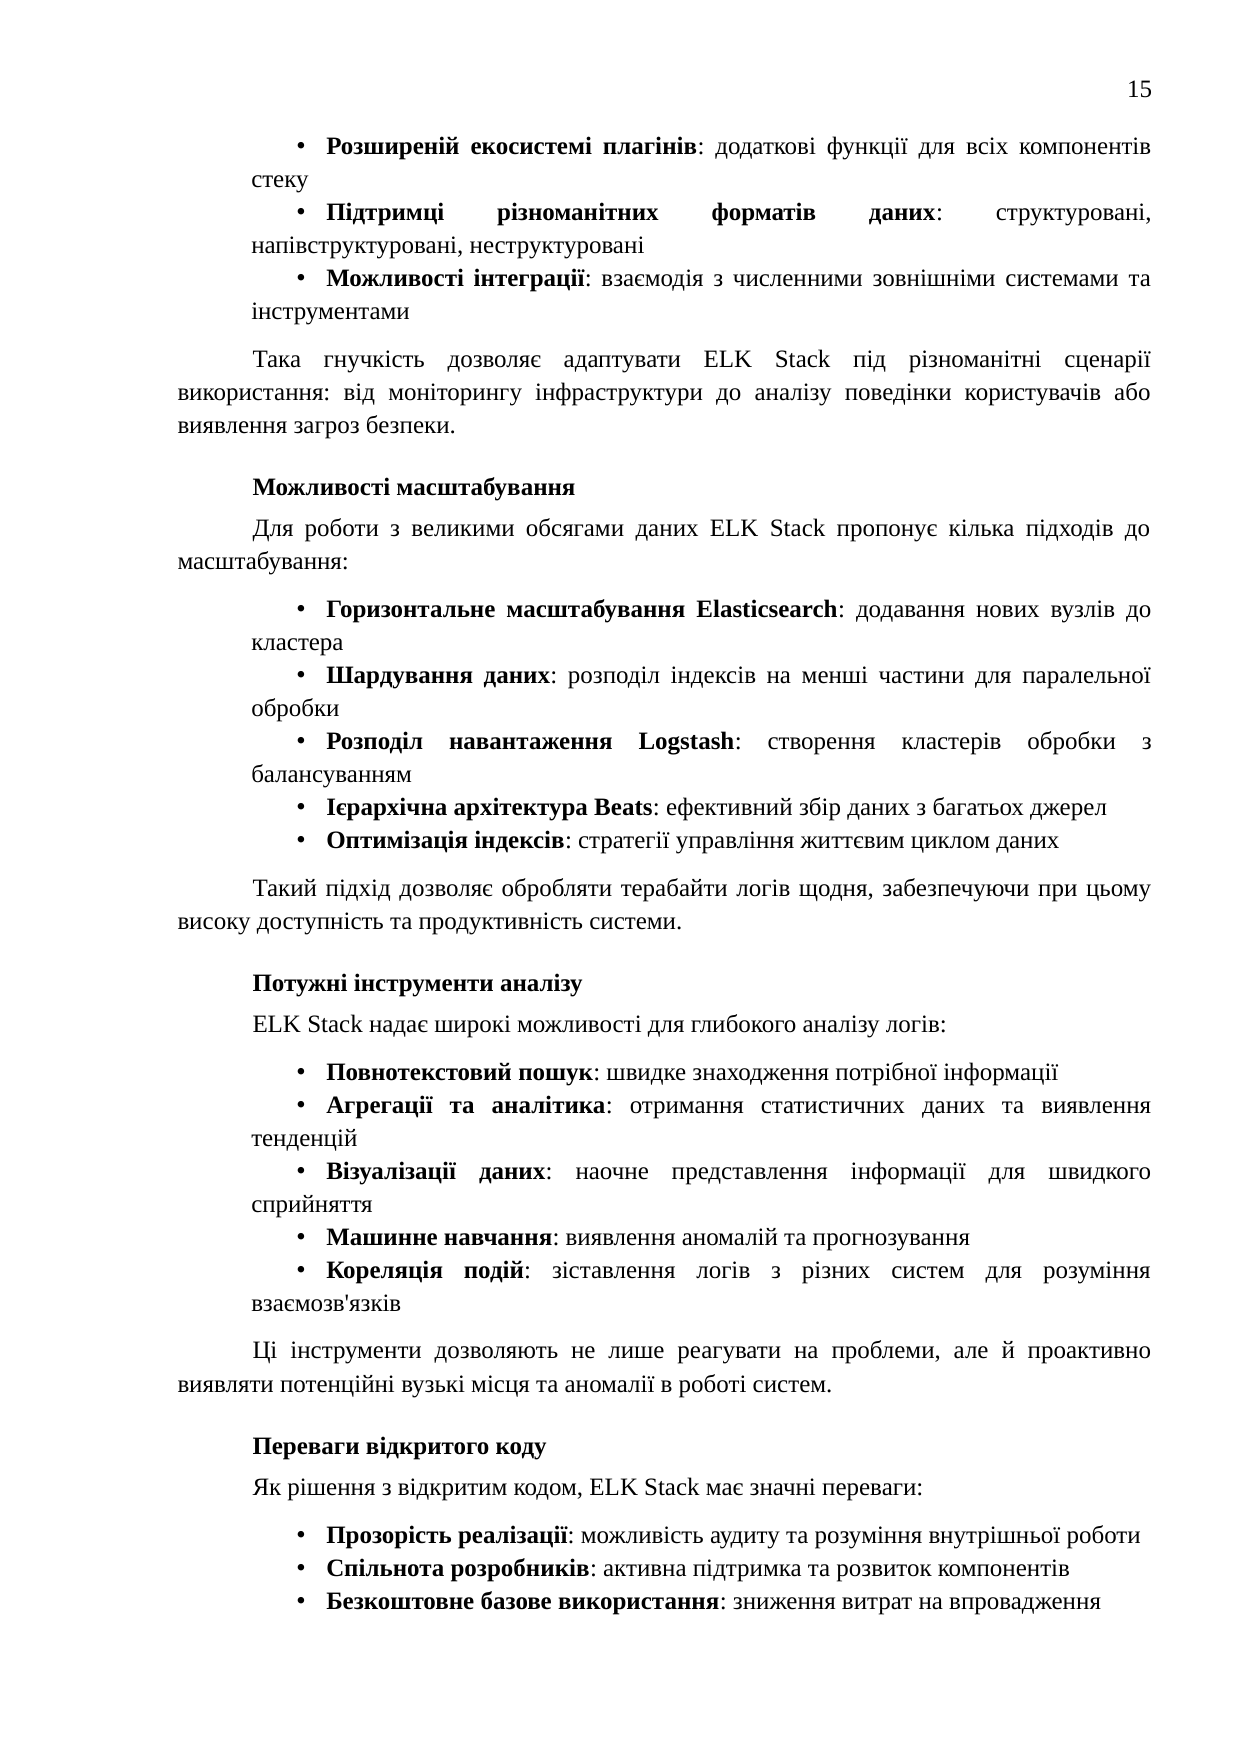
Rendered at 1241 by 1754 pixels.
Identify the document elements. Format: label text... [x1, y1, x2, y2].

list Горизонтальне масштабування Elasticsearch: додавання нових вузлів до кластера [222, 594, 1152, 656]
text Ці інструменти дозволяють не лише реагувати на проблеми, але й проактивно виявляти потенційні вузькі місця та аномалії в роботі систем. [177, 1336, 1152, 1397]
list Машинне навчання: виявлення аномалій та прогнозування [222, 1222, 1152, 1251]
list Повнотекстовий пошук: швидке знаходження потрібної інформації [222, 1057, 1152, 1086]
list Оптимізація індексів: стратегії управління життєвим циклом даних [222, 825, 1152, 854]
list Шардування даних: розподіл індексів на менші частини для паралельної обробки [222, 660, 1152, 722]
list Розширеній екосистемі плагінів: додаткові функції для всіх компонентів стеку [222, 131, 1152, 193]
list Прозорість реалізації: можливість аудиту та розуміння внутрішньої роботи [222, 1520, 1152, 1548]
text Така гнучкість дозволяє адаптувати ELK Stack під різноманітні сценарії використання: від моніторингу інфраструктури до аналізу поведінки користувачів або виявлення загроз безпеки. [177, 344, 1152, 439]
subtitle Переваги відкритого коду [177, 1431, 1152, 1459]
subtitle Потужні інструменти аналізу [177, 968, 1152, 997]
list Агрегації та аналітика: отримання статистичних даних та виявлення тенденцій [222, 1090, 1152, 1152]
text Для роботи з великими обсягами даних ELK Stack пропонує кілька підходів до масштабування: [177, 513, 1152, 575]
list Візуалізації даних: наочне представлення інформації для швидкого сприйняття [222, 1156, 1152, 1218]
list Розподіл навантаження Logstash: створення кластерів обробки з балансуванням [222, 726, 1152, 788]
subtitle Можливості масштабування [177, 472, 1152, 501]
list Безкоштовне базове використання: зниження витрат на впровадження [222, 1586, 1152, 1614]
list Ієрархічна архітектура Beats: ефективний збір даних з багатьох джерел [222, 792, 1152, 821]
text Такий підхід дозволяє обробляти терабайти логів щодня, забезпечуючи при цьому високу доступність та продуктивність системи. [177, 873, 1152, 934]
list Підтримці різноманітних форматів даних: структуровані, напівструктуровані, неструктуровані [222, 197, 1152, 259]
text Як рішення з відкритим кодом, ELK Stack має значні переваги: [177, 1472, 1152, 1501]
list Можливості інтеграції: взаємодія з численними зовнішніми системами та інструментами [222, 263, 1152, 325]
list Спільнота розробників: активна підтримка та розвиток компонентів [222, 1553, 1152, 1581]
list Кореляція подій: зіставлення логів з різних систем для розуміння взаємозв'язків [222, 1255, 1152, 1317]
text ELK Stack надає широкі можливості для глибокого аналізу логів: [177, 1009, 1152, 1038]
